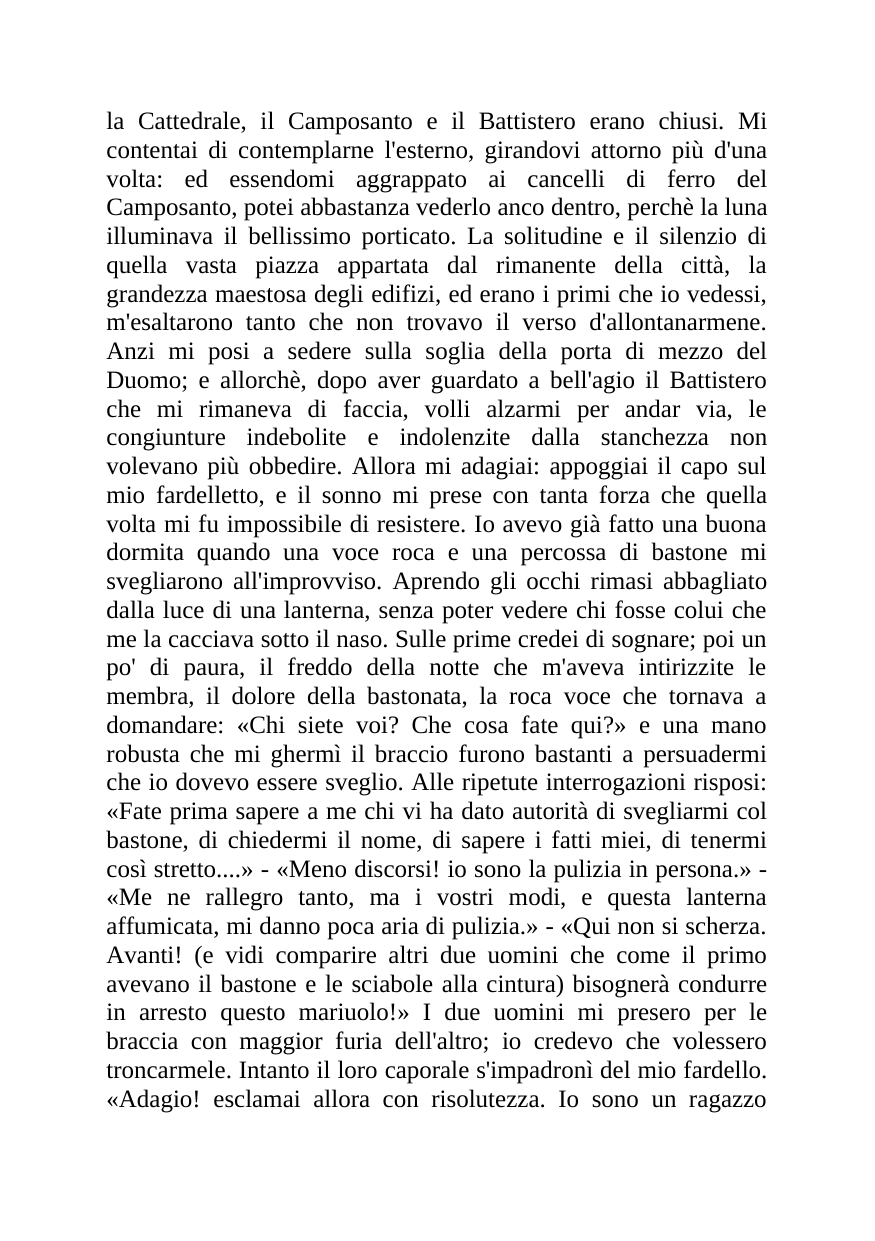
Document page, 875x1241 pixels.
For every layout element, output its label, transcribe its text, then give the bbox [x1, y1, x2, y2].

text la Cattedrale, il Camposanto e il Battistero erano chiusi. Mi contentai di contemplarne l'esterno, girandovi attorno più d'una volta: ed essendomi aggrappato ai cancelli di ferro del Camposanto, potei abbastanza vederlo anco dentro, perchè la luna illuminava il bellissimo porticato. La solitudine e il silenzio di quella vasta piazza appartata dal rimanente della città, la grandezza maestosa degli edifizi, ed erano i primi che io vedessi, m'esaltarono tanto che non trovavo il verso d'allontanarmene. Anzi mi posi a sedere sulla soglia della porta di mezzo del Duomo; e allorchè, dopo aver guardato a bell'agio il Battistero che mi rimaneva di faccia, volli alzarmi per andar via, le congiunture indebolite e indolenzite dalla stanchezza non volevano più obbedire. Allora mi adagiai: appoggiai il capo sul mio fardelletto, e il sonno mi prese con tanta forza che quella volta mi fu impossibile di resistere. Io avevo già fatto una buona dormita quando una voce roca e una percossa di bastone mi svegliarono all'improvviso. Aprendo gli occhi rimasi abbagliato dalla luce di una lanterna, senza poter vedere chi fosse colui che me la cacciava sotto il naso. Sulle prime credei di sognare; poi un po' di paura, il freddo della notte che m'aveva intirizzite le membra, il dolore della bastonata, la roca voce che tornava a domandare: «Chi siete voi? Che cosa fate qui?» e una mano robusta che mi ghermì il braccio furono bastanti a persuadermi che io dovevo essere sveglio. Alle ripetute interrogazioni risposi: «Fate prima sapere a me chi vi ha dato autorità di svegliarmi col bastone, di chiedermi il nome, di sapere i fatti miei, di tenermi così stretto....» - «Meno discorsi! io sono la pulizia in persona.» - «Me ne rallegro tanto, ma i vostri modi, e questa lanterna affumicata, mi danno poca aria di pulizia.» - «Qui non si scherza. Avanti! (e vidi comparire altri due uomini che come il primo avevano il bastone e le sciabole alla cintura) bisognerà condurre in arresto questo mariuolo!» I due uomini mi presero per le braccia con maggior furia dell'altro; io credevo che volessero troncarmele. Intanto il loro caporale s'impadronì del mio fardello. «Adagio! esclamai allora con risolutezza. Io sono un ragazzo [106, 106, 768, 1112]
